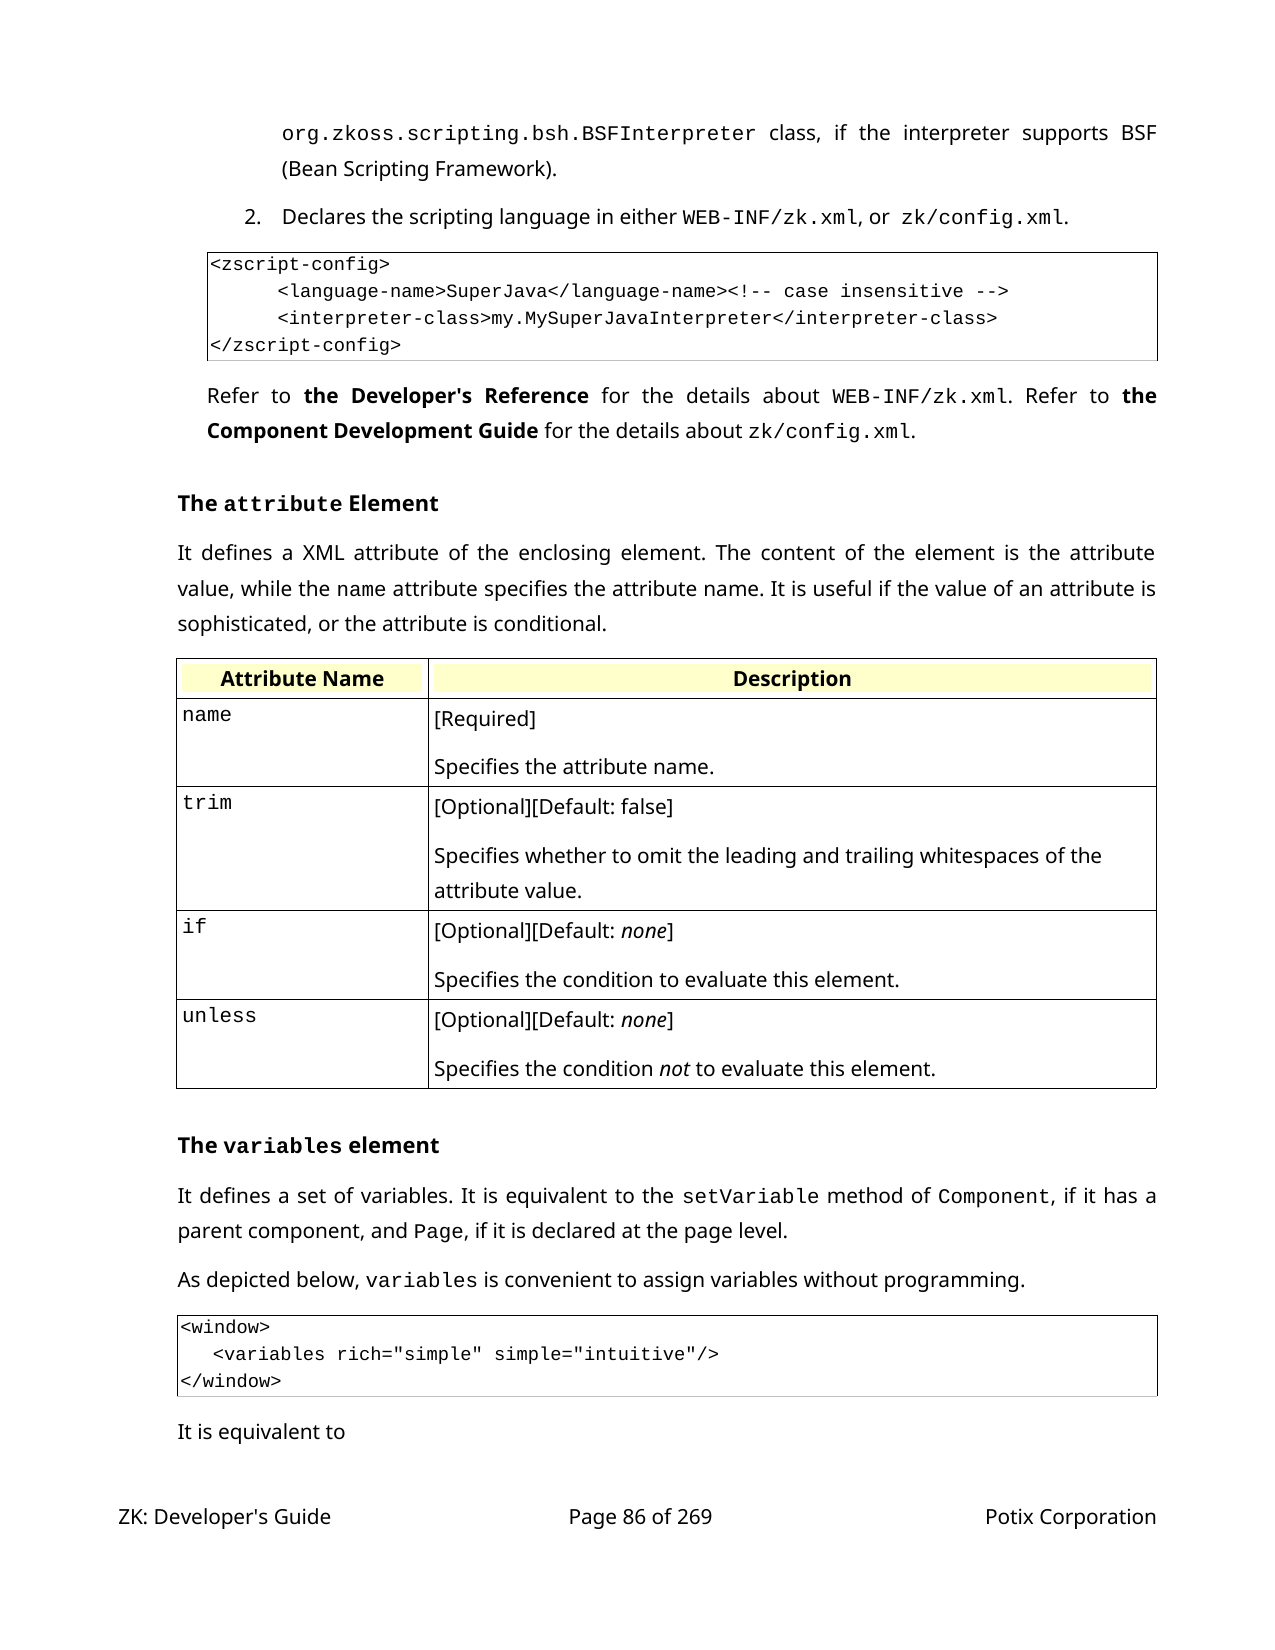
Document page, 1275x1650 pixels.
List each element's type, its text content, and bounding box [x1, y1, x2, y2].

text <zscript-config> [208, 253, 1157, 276]
text <variables rich="simple" simple="intuitive"/> [178, 1342, 1157, 1366]
text </window> [178, 1369, 1157, 1396]
table_cell [Optional][Default: none] Specifies the condition not to evaluate this element. [429, 1000, 1156, 1088]
list org.zkoss.scripting.bsh.BSFInterpreter class, if the interpreter supports BSF (Bean Scripting Framework). [244, 118, 1157, 182]
text Refer to the Developer's Reference for the details about WEB-INF/zk.xml. Refer to the Component Development Guide for the details about zk/config.xml. [207, 381, 1157, 445]
text It defines a set of variables. It is equivalent to the setVariable method of Component, if it has a parent component, and Page, if it is declared at the page level. [177, 1181, 1157, 1245]
list Declares the scripting language in either WEB-INF/zk.xml, or zk/config.xml. [244, 202, 1157, 231]
table_cell trim [177, 787, 428, 910]
table_cell if [177, 911, 428, 999]
table_cell [Required] Specifies the attribute name. [429, 699, 1156, 786]
table_header Description [429, 659, 1156, 698]
subtitle The attribute Element [177, 488, 1157, 518]
text <language-name>SuperJava</language-name><!-- case insensitive --> [208, 279, 1157, 303]
text </zscript-config> [208, 333, 1157, 360]
table_header Attribute Name [177, 659, 428, 698]
text It defines a XML attribute of the enclosing element. The content of the element is the attribute value, while the name attribute specifies the attribute name. It is useful if the value of an attribute is sophisticated, or the attribute is conditional. [177, 538, 1157, 637]
text It is equivalent to [177, 1417, 1157, 1445]
subtitle The variables element [177, 1130, 1157, 1160]
table_cell [Optional][Default: false] Specifies whether to omit the leading and trailing whitespaces of the attribute value. [429, 787, 1156, 910]
text <window> [178, 1316, 1157, 1339]
text As depicted below, variables is convenient to assign variables without programming. [177, 1266, 1157, 1294]
table_cell [Optional][Default: none] Specifies the condition to evaluate this element. [429, 911, 1156, 999]
table_cell name [177, 699, 428, 786]
text <interpreter-class>my.MySuperJavaInterpreter</interpreter-class> [208, 306, 1157, 330]
table_cell unless [177, 1000, 428, 1088]
